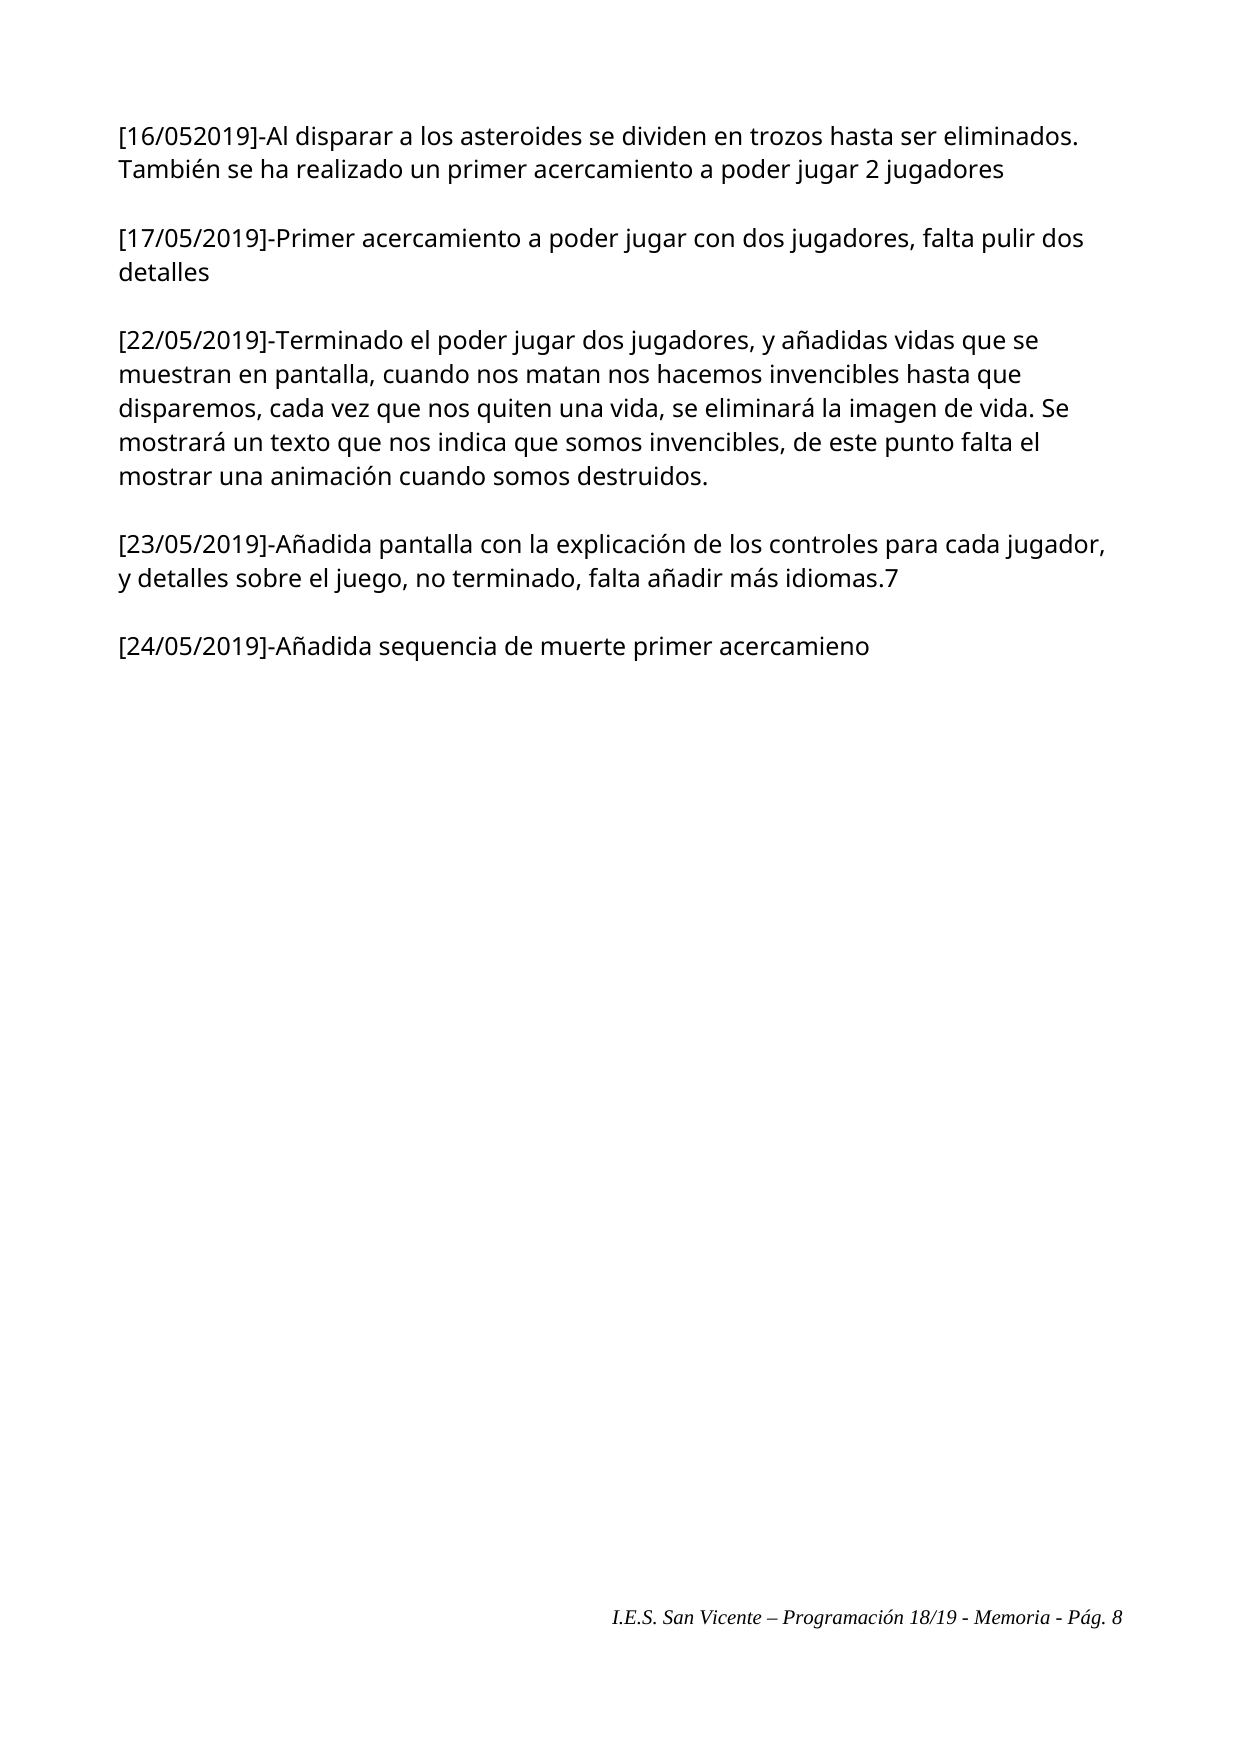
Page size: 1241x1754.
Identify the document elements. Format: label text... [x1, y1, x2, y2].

text [22/05/2019]-Terminado el poder jugar dos jugadores, y añadidas vidas que se muestran en pantalla, cuando nos matan nos hacemos invencibles hasta que disparemos, cada vez que nos quiten una vida, se eliminará la imagen de vida. Se mostrará un texto que nos indica que somos invencibles, de este punto falta el mostrar una animación cuando somos destruidos. [118, 322, 1122, 493]
text [17/05/2019]-Primer acercamiento a poder jugar con dos jugadores, falta pulir dos detalles [118, 220, 1122, 288]
text [16/052019]-Al disparar a los asteroides se dividen en trozos hasta ser eliminados. También se ha realizado un primer acercamiento a poder jugar 2 jugadores [118, 118, 1122, 186]
text [23/05/2019]-Añadida pantalla con la explicación de los controles para cada jugador, y detalles sobre el juego, no terminado, falta añadir más idiomas.7 [118, 527, 1122, 595]
text [24/05/2019]-Añadida sequencia de muerte primer acercamieno [118, 629, 1122, 663]
